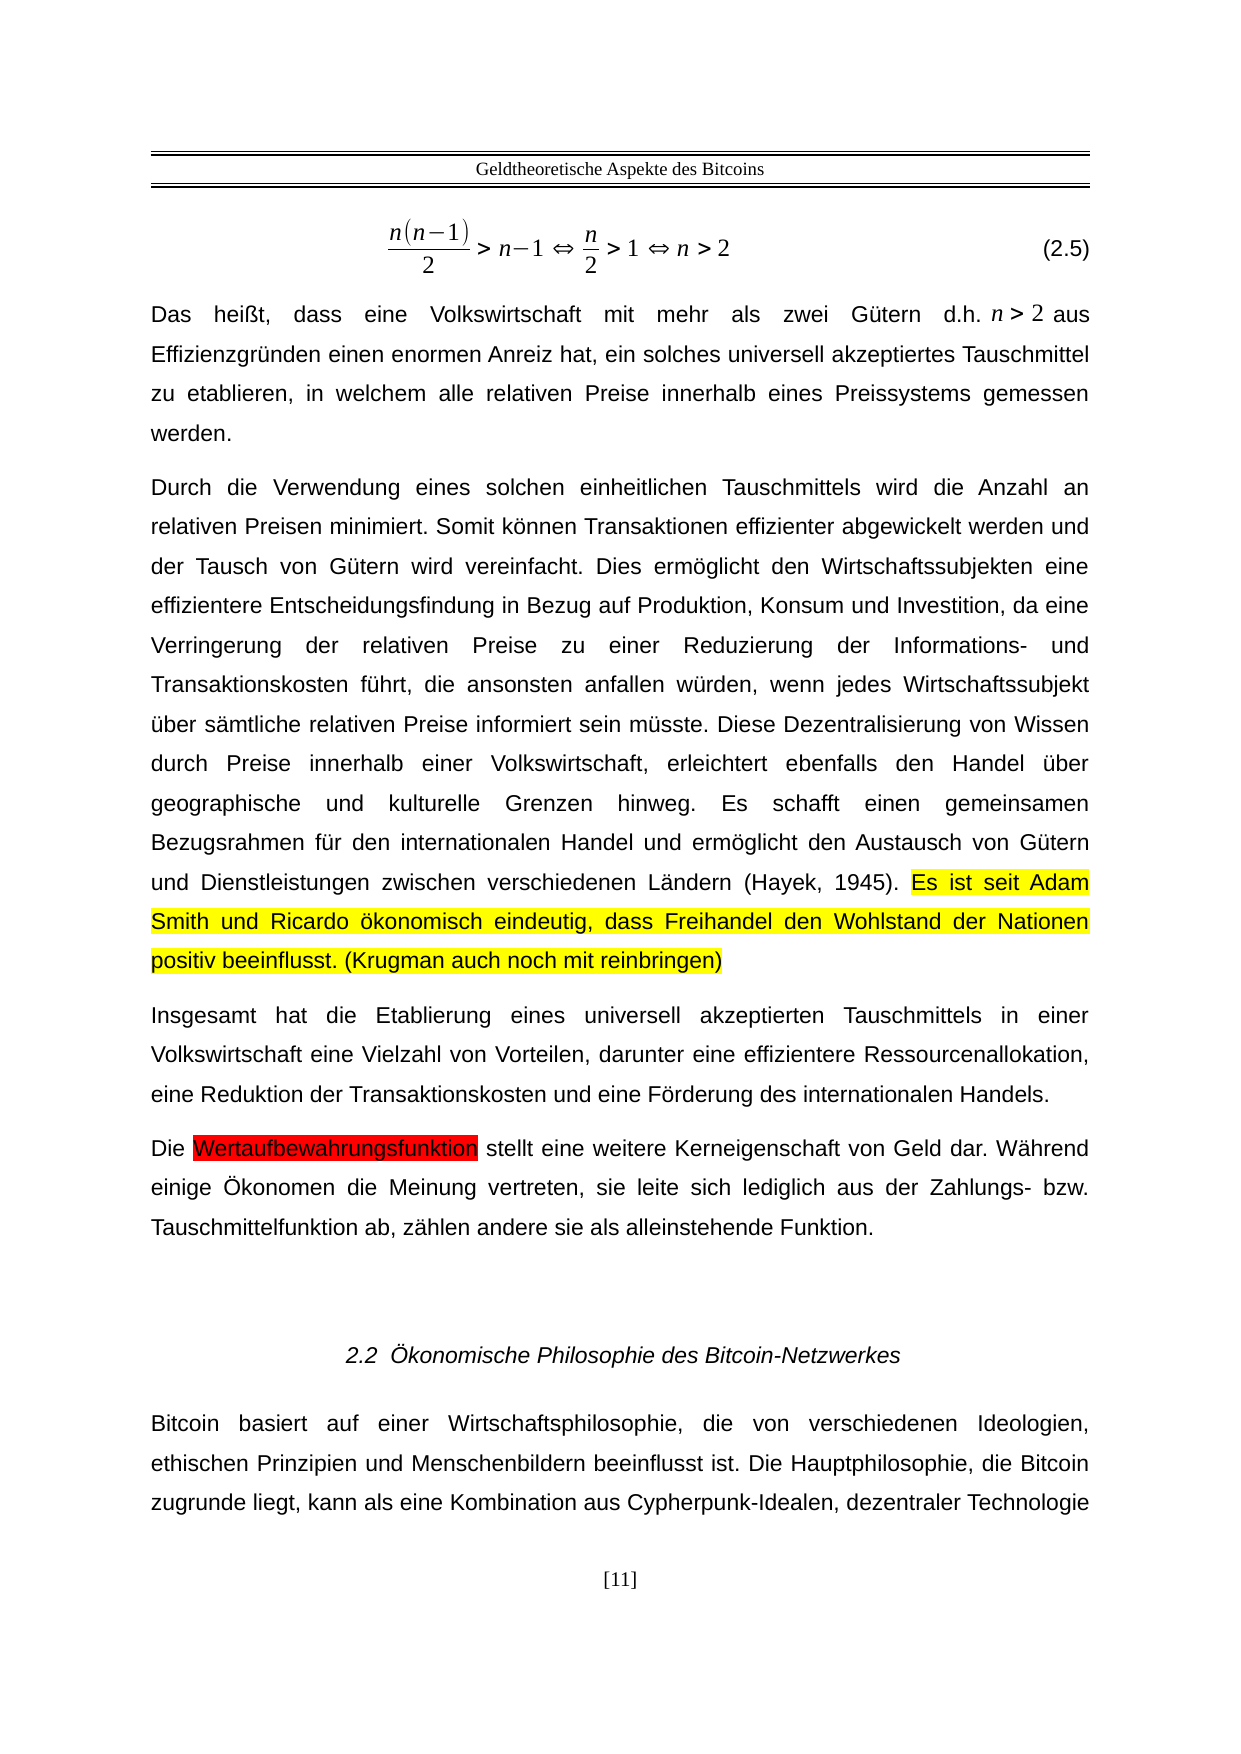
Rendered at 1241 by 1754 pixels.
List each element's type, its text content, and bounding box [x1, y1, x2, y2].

text Die Wertaufbewahrungsfunktion stellt eine weitere Kerneigenschaft von Geld dar. Während einige Ökonomen die Meinung vertreten, sie leite sich lediglich aus der Zahlungs- bzw. Tauschmittelfunktion ab, zählen andere sie als alleinstehende Funktion. [151, 1134, 1090, 1240]
text Das heißt, dass eine Volkswirtschaft mit mehr als zwei Gütern d.h.aus Effizienzgründen einen enormen Anreiz hat, ein solches universell akzeptiertes Tauschmittel zu etablieren, in welchem alle relativen Preise innerhalb eines Preissystems gemessen werden. [151, 300, 1090, 446]
text Insgesamt hat die Etablierung eines universell akzeptierten Tauschmittels in einer Volkswirtschaft eine Vielzahl von Vorteilen, darunter eine effizientere Ressourcenallokation, eine Reduktion der Transaktionskosten und eine Förderung des internationalen Handels. [151, 1002, 1090, 1107]
text Bitcoin basiert auf einer Wirtschaftsphilosophie, die von verschiedenen Ideologien, ethischen Prinzipien und Menschenbildern beeinflusst ist. Die Hauptphilosophie, die Bitcoin zugrunde liegt, kann als eine Kombination aus Cypherpunk-Idealen, dezentraler Technologie [151, 1410, 1090, 1515]
text Durch die Verwendung eines solchen einheitlichen Tauschmittels wird die Anzahl an relativen Preisen minimiert. Somit können Transaktionen effizienter abgewickelt werden und der Tausch von Gütern wird vereinfacht. Dies ermöglicht den Wirtschaftssubjekten eine effizientere Entscheidungsfindung in Bezug auf Produktion, Konsum und Investition, da eine Verringerung der relativen Preise zu einer Reduzierung der Informations- und Transaktionskosten führt, die ansonsten anfallen würden, wenn jedes Wirtschaftssubjekt über sämtliche relativen Preise informiert sein müsste. Diese Dezentralisierung von Wissen durch Preise innerhalb einer Volkswirtschaft, erleichtert ebenfalls den Handel über geographische und kulturelle Grenzen hinweg. Es schafft einen gemeinsamen Bezugsrahmen für den internationalen Handel und ermöglicht den Austausch von Gütern und Dienstleistungen zwischen verschiedenen Ländern (Hayek, 1945). Es ist seit Adam Smith und Ricardo ökonomisch eindeutig, dass Freihandel den Wohlstand der Nationen positiv beeinflusst. (Krugman auch noch mit reinbringen) [151, 474, 1090, 974]
subtitle Ökonomische Philosophie des Bitcoin-Netzwerkes [151, 1342, 1090, 1369]
table_header [151, 217, 966, 282]
table_header (2.5) [966, 217, 1090, 282]
